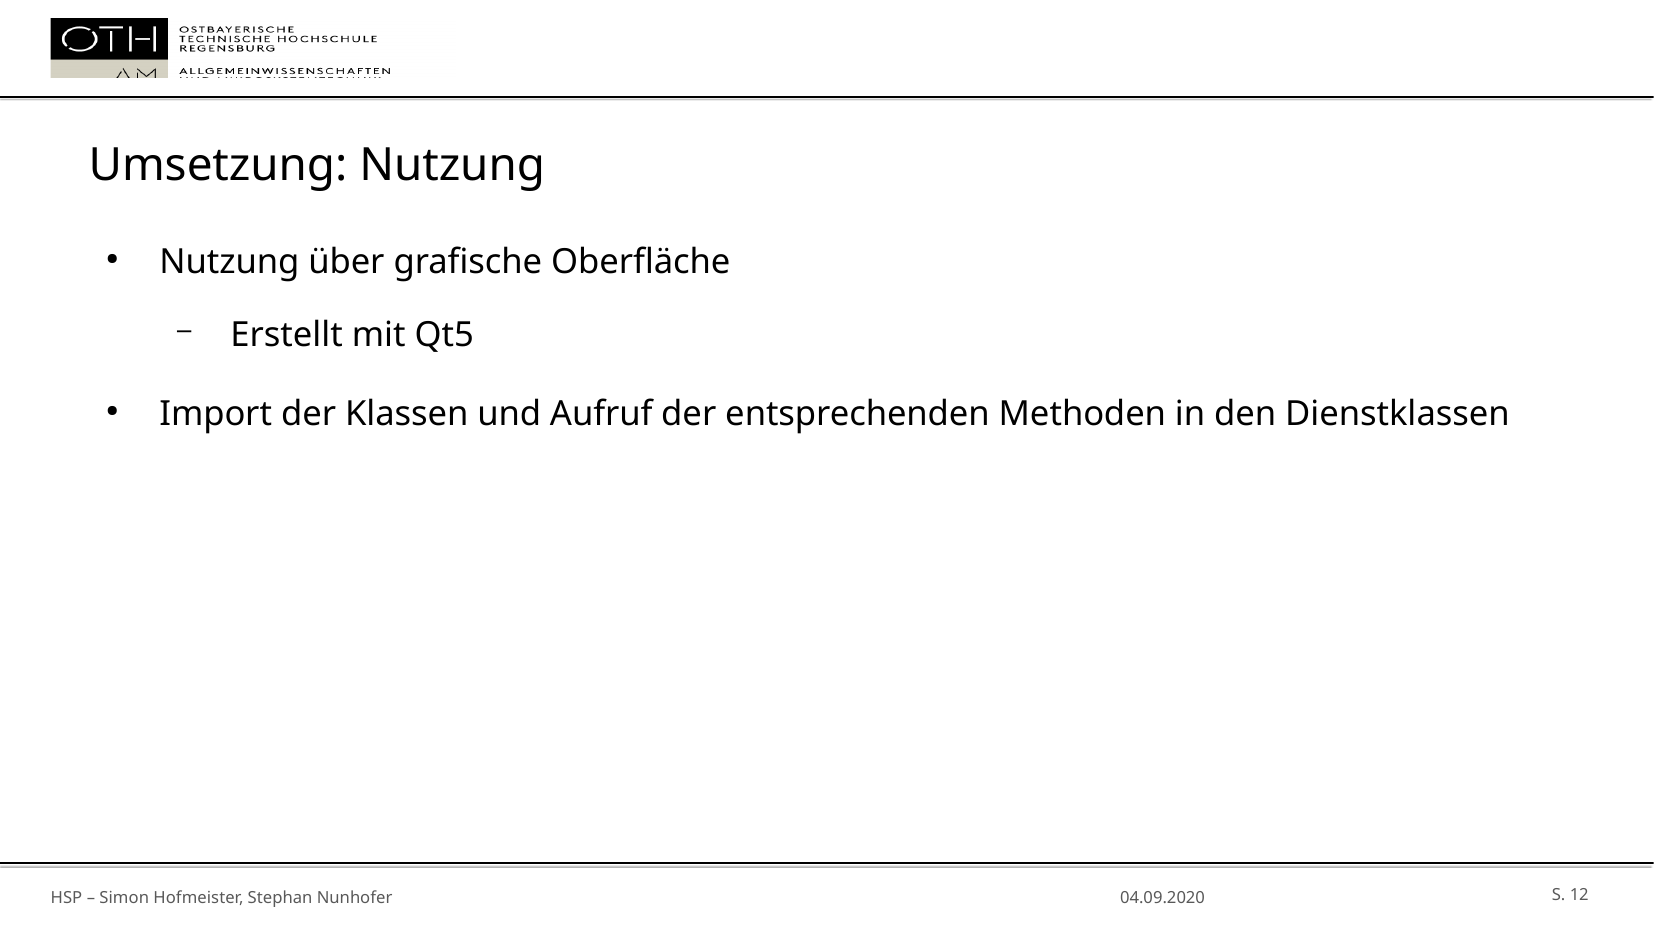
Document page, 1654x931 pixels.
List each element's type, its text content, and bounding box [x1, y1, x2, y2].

list Nutzung über grafische Oberfläche Erstellt mit Qt5 Import der Klassen und Aufruf der entsprechenden Methoden in den Dienstklassen [88, 236, 1565, 798]
title Umsetzung: Nutzung [88, 118, 1565, 207]
picture [50, 18, 456, 78]
